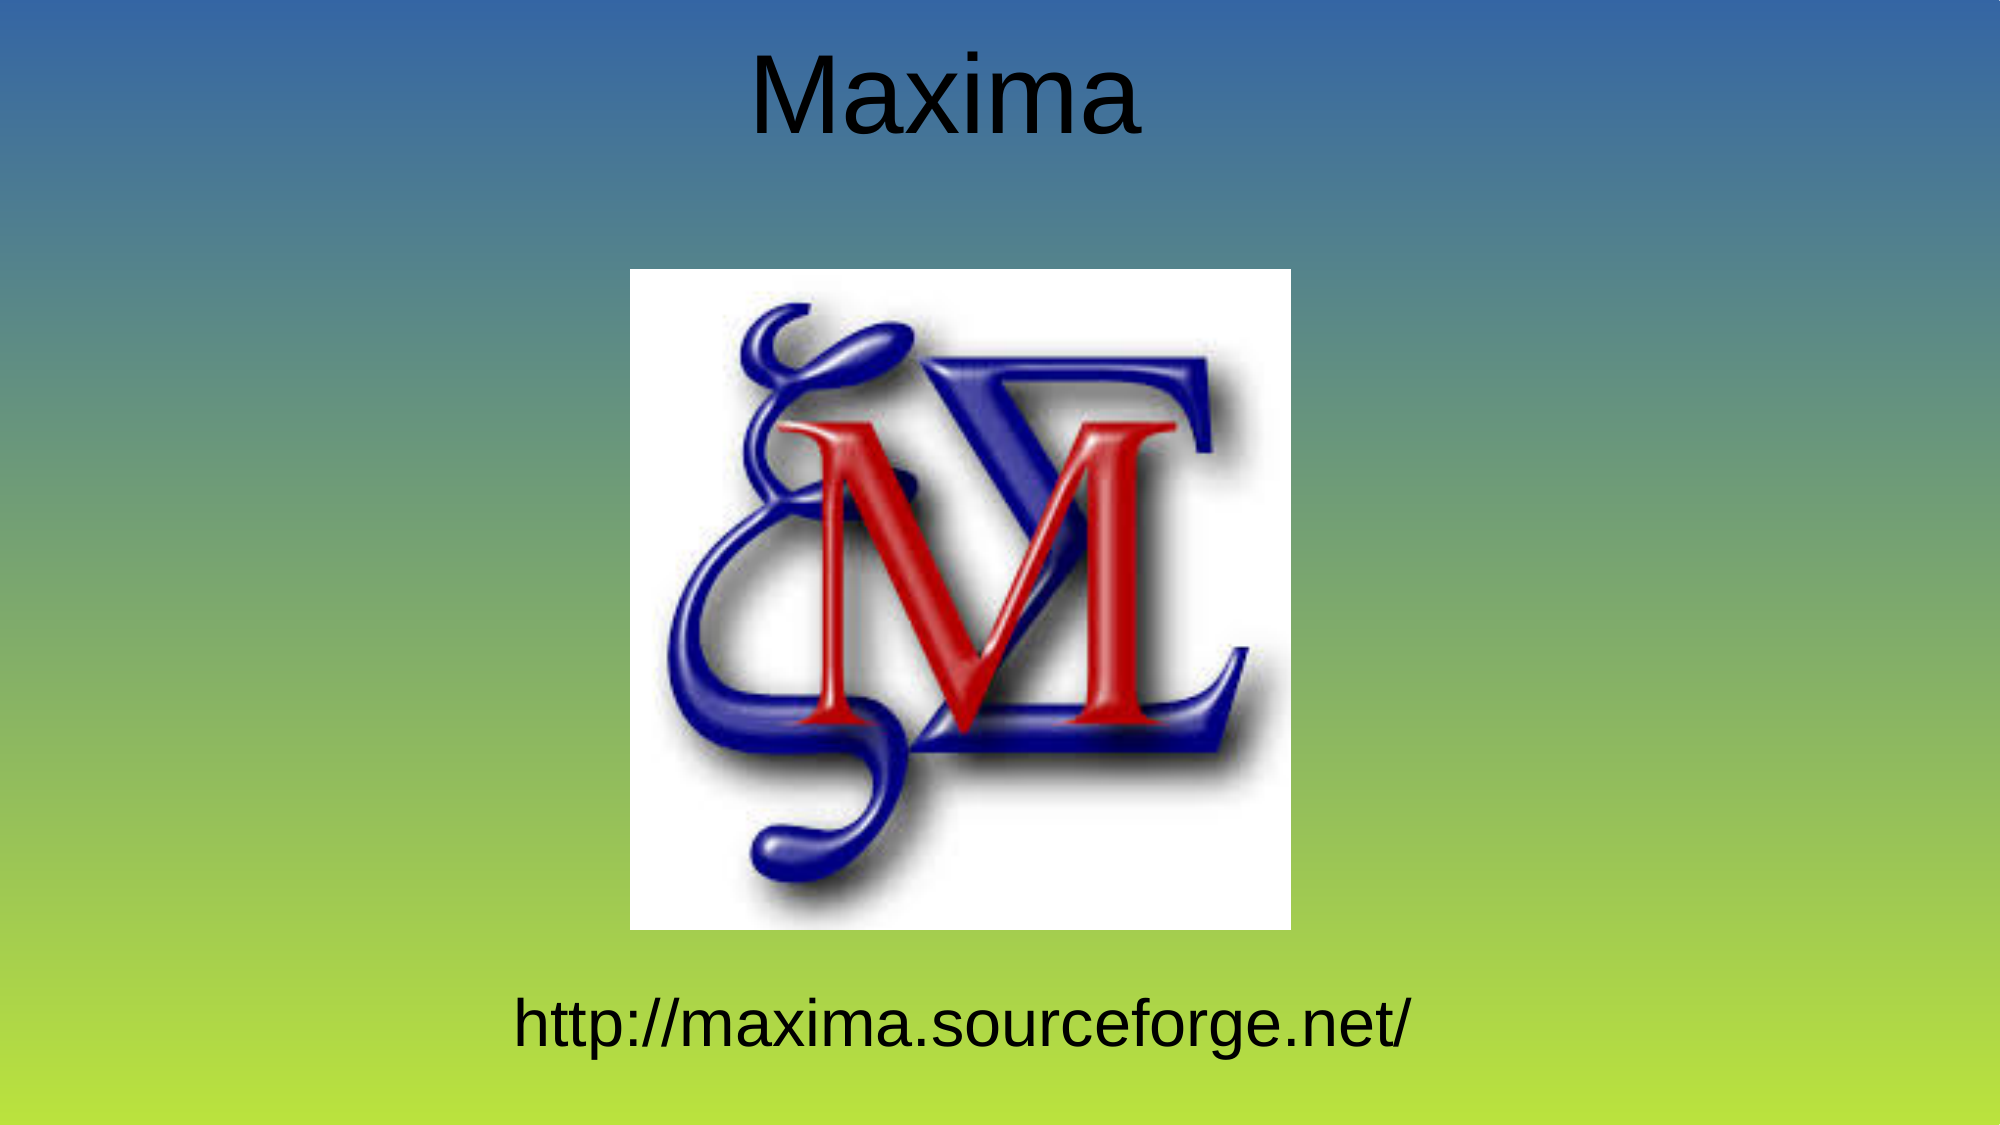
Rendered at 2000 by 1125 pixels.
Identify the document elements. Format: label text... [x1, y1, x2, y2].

picture [630, 269, 1291, 931]
text_box Maxima [615, 24, 1276, 165]
text_box http://maxima.sourceforge.net/ [411, 978, 1516, 1096]
